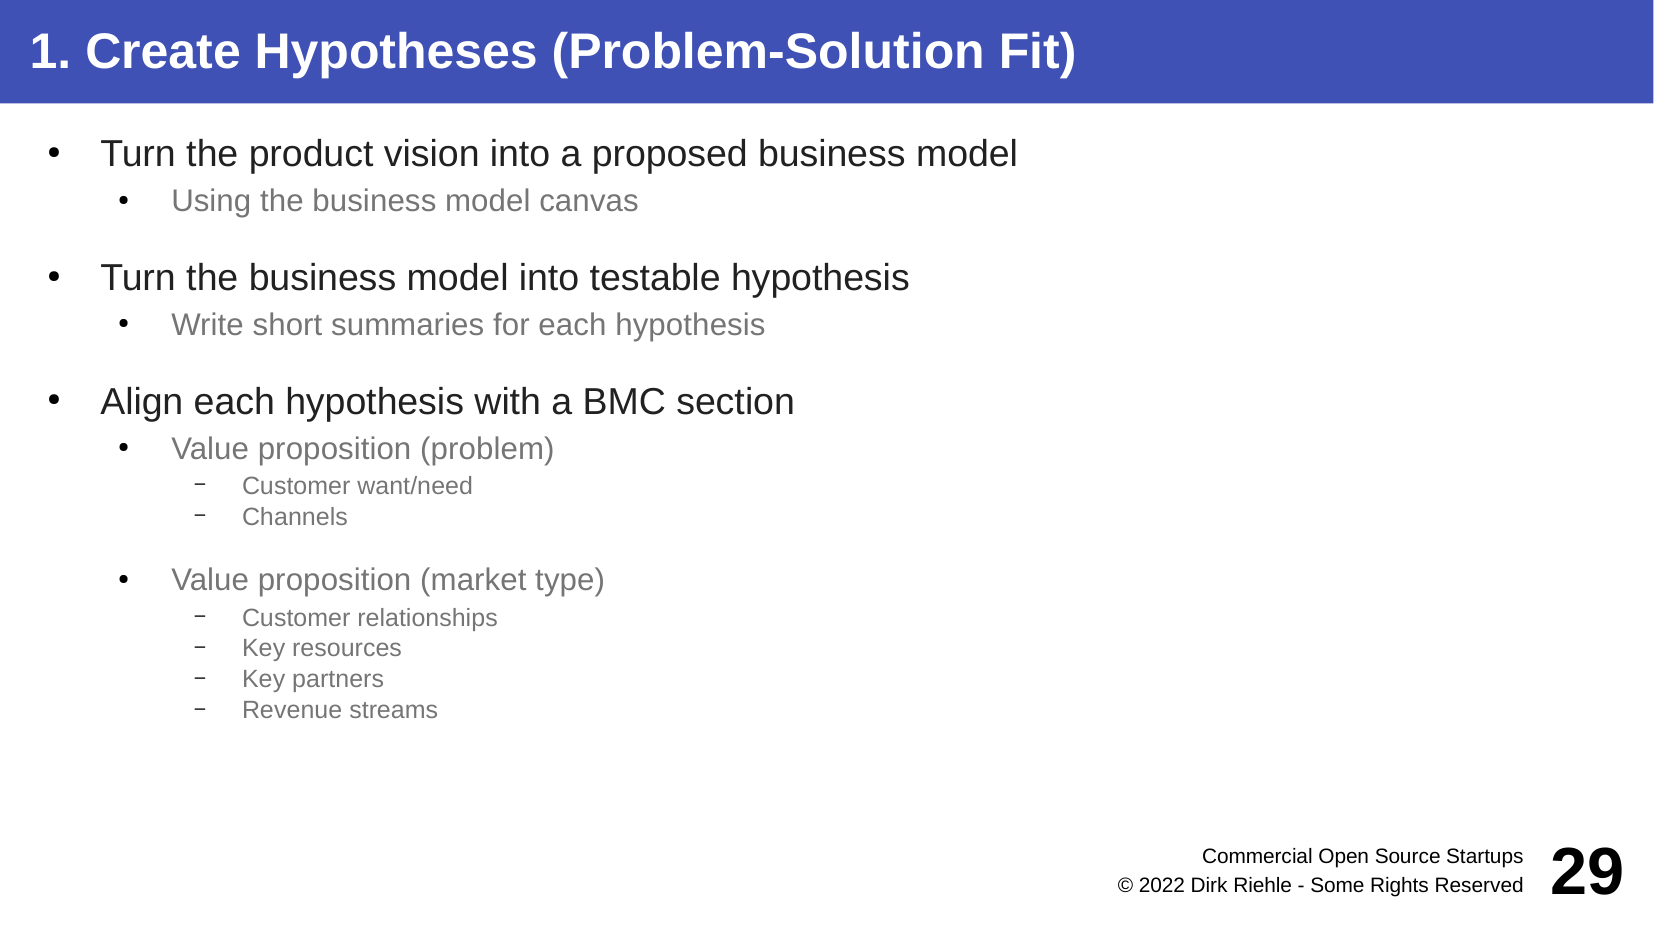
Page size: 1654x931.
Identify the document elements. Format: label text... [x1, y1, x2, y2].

title 1. Create Hypotheses (Problem-Solution Fit) [0, 0, 1654, 104]
list Turn the product vision into a proposed business model Using the business model canvas Turn the business model into testable hypothesis Write short summaries for each hypothesis Align each hypothesis with a BMC section Value proposition (problem) Customer want/need Channels Value proposition (market type) Customer relationships Key resources Key partners Revenue streams [29, 132, 1625, 813]
